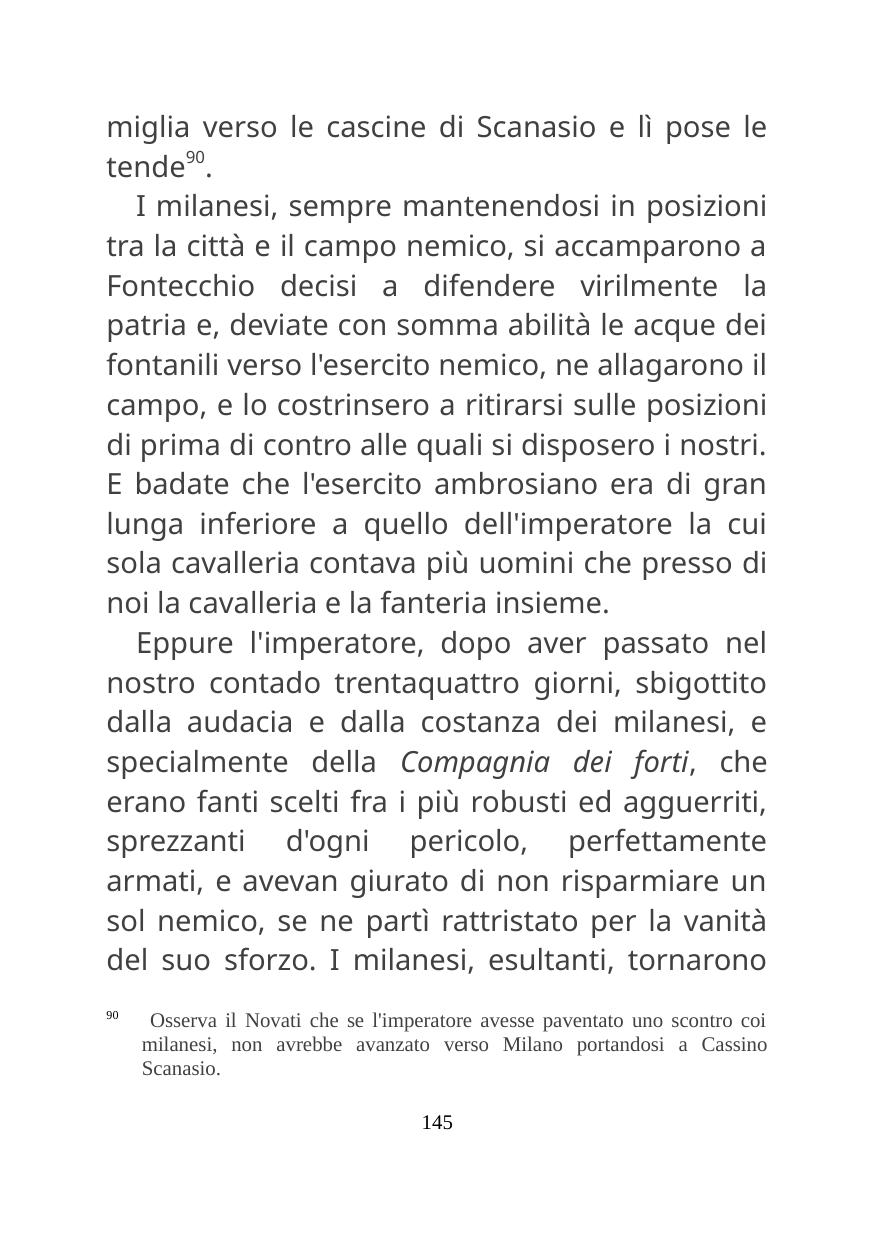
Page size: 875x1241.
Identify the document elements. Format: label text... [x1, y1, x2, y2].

text Eppure l'imperatore, dopo aver passato nel nostro contado trentaquattro giorni, sbigottito dalla audacia e dalla costanza dei milanesi, e specialmente della Compagnia dei forti, che erano fanti scelti fra i più robusti ed agguerriti, sprezzanti d'ogni pericolo, perfettamente armati, e avevan giurato di non risparmiare un sol nemico, se ne partì rattristato per la vanità del suo sforzo. I milanesi, esultanti, tornarono [106, 622, 768, 979]
text Osserva il Novati che se l'imperatore avesse paventato uno scontro coi milanesi, non avrebbe avanzato verso Milano portandosi a Cassino Scanasio. [106, 1008, 768, 1080]
text I milanesi, sempre mantenendosi in posizioni tra la città e il campo nemico, si accamparono a Fontecchio decisi a difendere virilmente la patria e, deviate con somma abilità le acque dei fontanili verso l'esercito nemico, ne allagarono il campo, e lo costrinsero a ritirarsi sulle posizioni di prima di contro alle quali si disposero i nostri. E badate che l'esercito ambrosiano era di gran lunga inferiore a quello dell'imperatore la cui sola cavalleria contava più uomini che presso di noi la cavalleria e la fanteria insieme. [106, 186, 768, 622]
text miglia verso le cascine di Scanasio e lì pose le tende. [106, 106, 768, 186]
